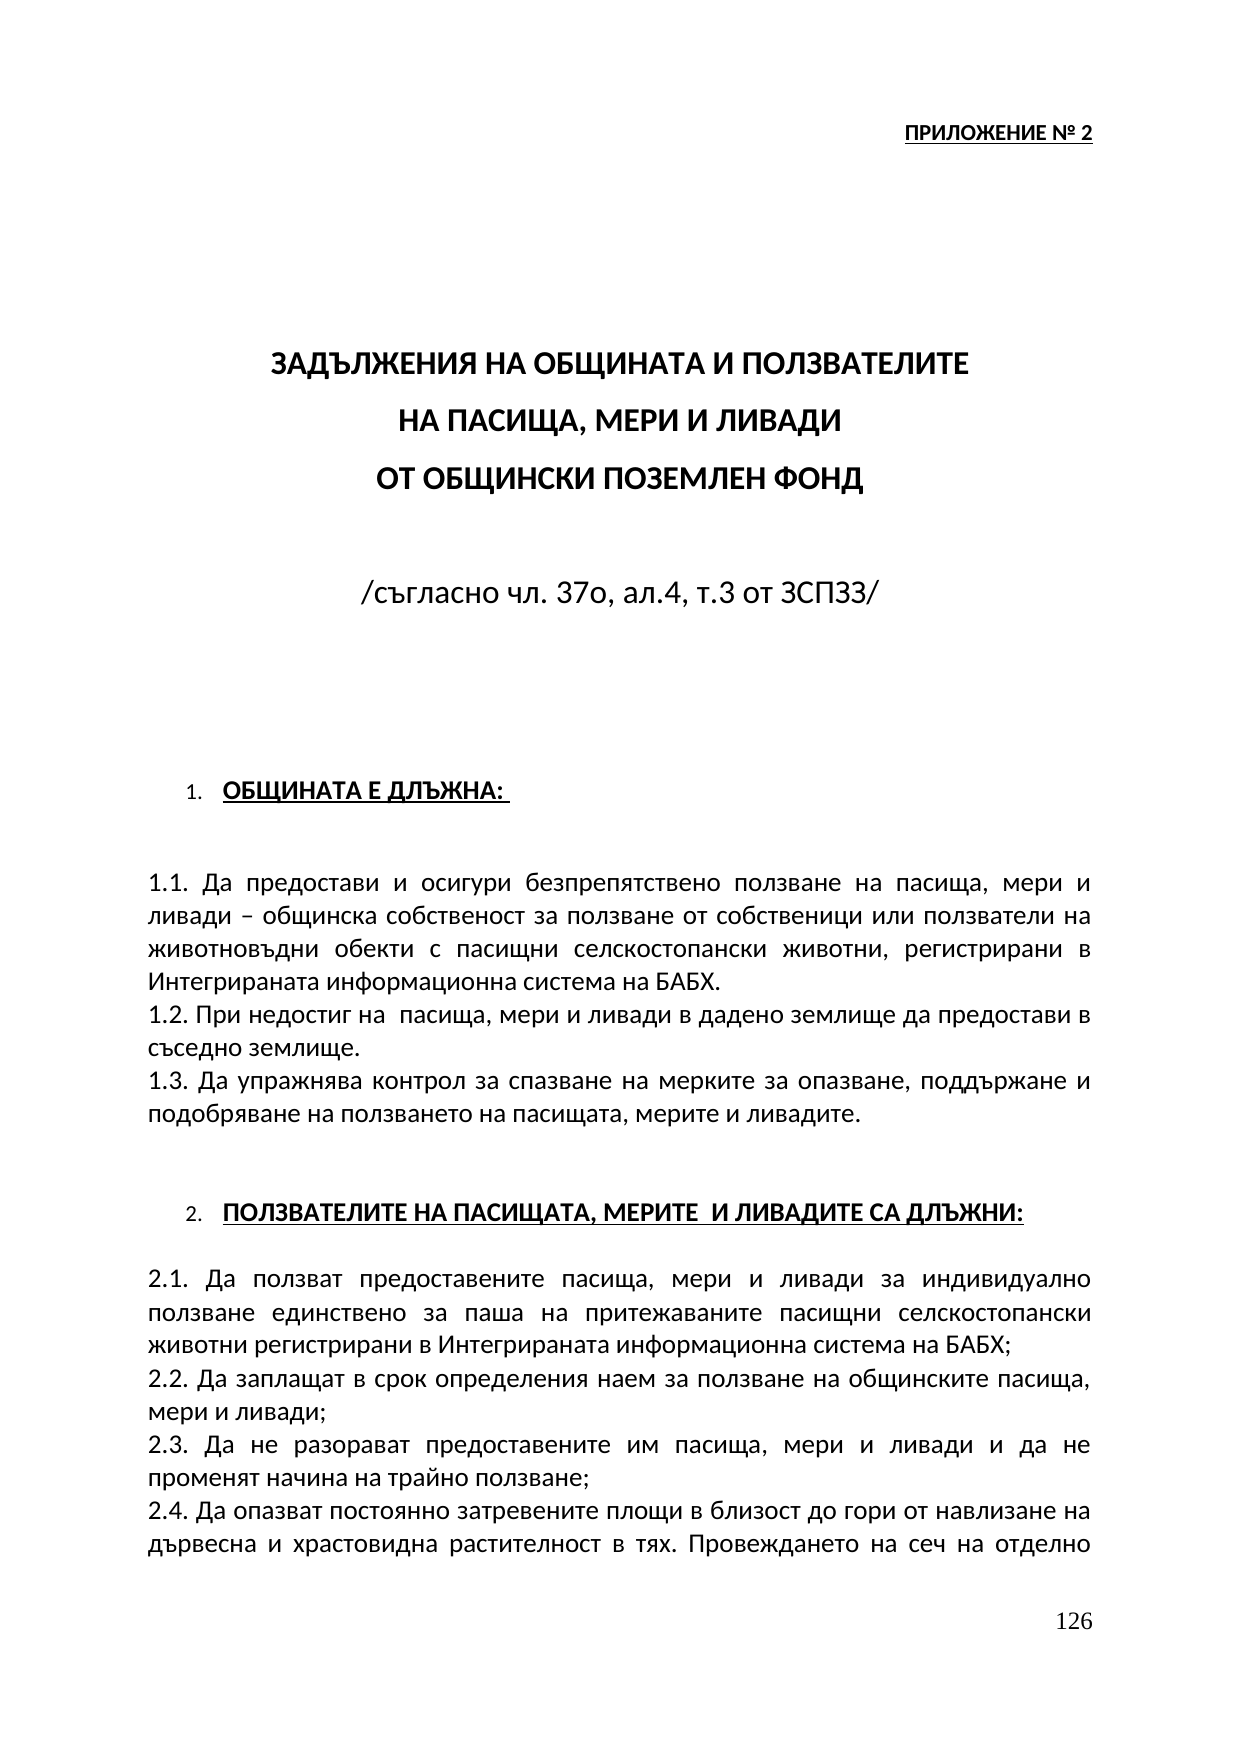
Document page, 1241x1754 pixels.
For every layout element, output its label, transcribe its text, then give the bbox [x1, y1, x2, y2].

list Общината e длъжна: [185, 773, 1093, 806]
text 2.1. Да ползват предоставените пасища, мери и ливади за индивидуално ползване единствено за паша на притежаваните пасищни селскостопански животни регистрирани в Интегрираната информационна система на БАБХ; [148, 1262, 1093, 1361]
text ПРИЛОЖЕНИЕ № 2 [148, 118, 1093, 146]
text 2.4. Да опазват постоянно затревените площи в близост до гори от навлизане на дървесна и храстовидна растителност в тях. Провеждането на сеч на отделно [148, 1493, 1093, 1559]
list Ползвателите на пасищата, мерите И ЛИВАДИТЕ са длъжни: [185, 1196, 1093, 1229]
text 2.3. Да не разорават предоставените им пасища, мери и ливади и да не променят начина на трайно ползване; [148, 1427, 1093, 1493]
text 1.1. Да предостави и осигури безпрепятствено ползване на пасища, мери и ливади – общинска собственост за ползване от собственици или ползватели на животновъдни обекти с пасищни селскостопански животни, регистрирани в Интегрираната информационна система на БАБХ. [148, 865, 1093, 997]
text 1.2. При недостиг на пасища, мери и ливади в дадено землище да предостави в съседно землище. [148, 997, 1093, 1063]
text ЗАДЪЛЖЕНИЯ НА ОБЩИНАТА И ПОЛЗВАТЕЛИТЕ [148, 342, 1093, 383]
text НА ПАСИЩА, МЕРИ И ЛИВАДИ [148, 399, 1093, 440]
text /съгласно чл. 37о, ал.4, т.3 от ЗСПЗЗ/ [148, 571, 1093, 612]
text ОТ ОБЩИНСКИ ПОЗЕМЛЕН ФОНД [148, 457, 1093, 497]
text 1.3. Да упражнява контрол за спазване на мерките за опазване, поддържане и подобряване на ползването на пасищата, мерите и ливадите. [148, 1063, 1093, 1129]
text 2.2. Да заплащат в срок определения наем за ползване на общинските пасища, мери и ливади; [148, 1361, 1093, 1427]
